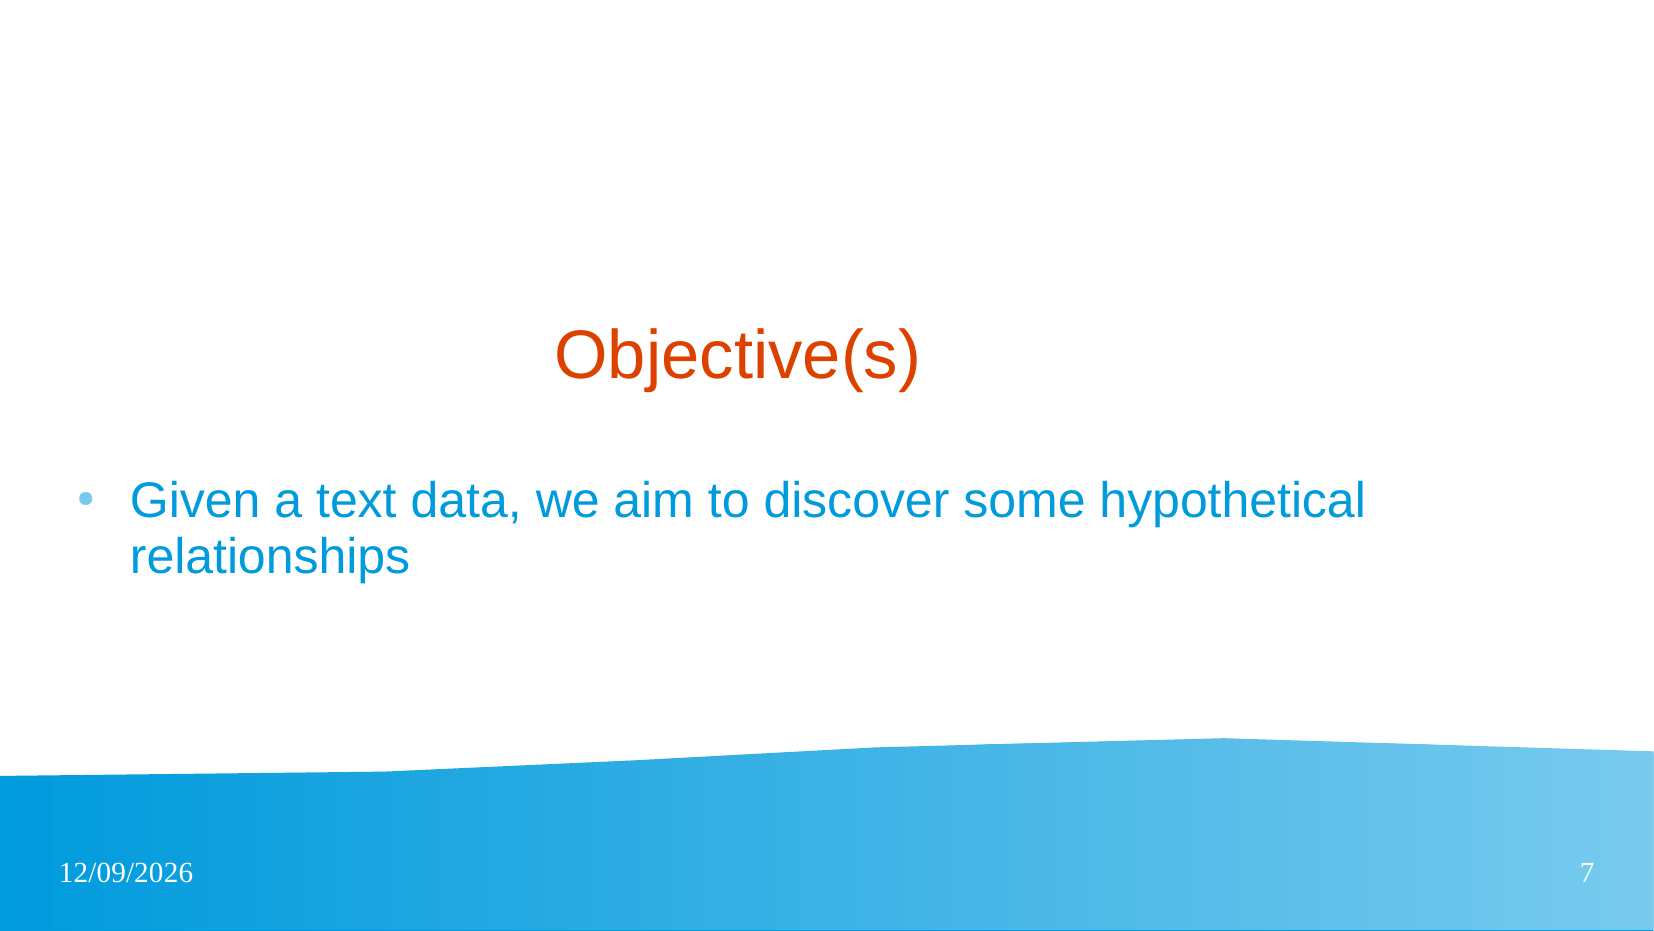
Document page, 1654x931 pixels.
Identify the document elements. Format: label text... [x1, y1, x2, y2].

list Given a text data, we aim to discover some hypothetical relationships [59, 472, 1595, 739]
title Objective(s) [0, 265, 1477, 443]
